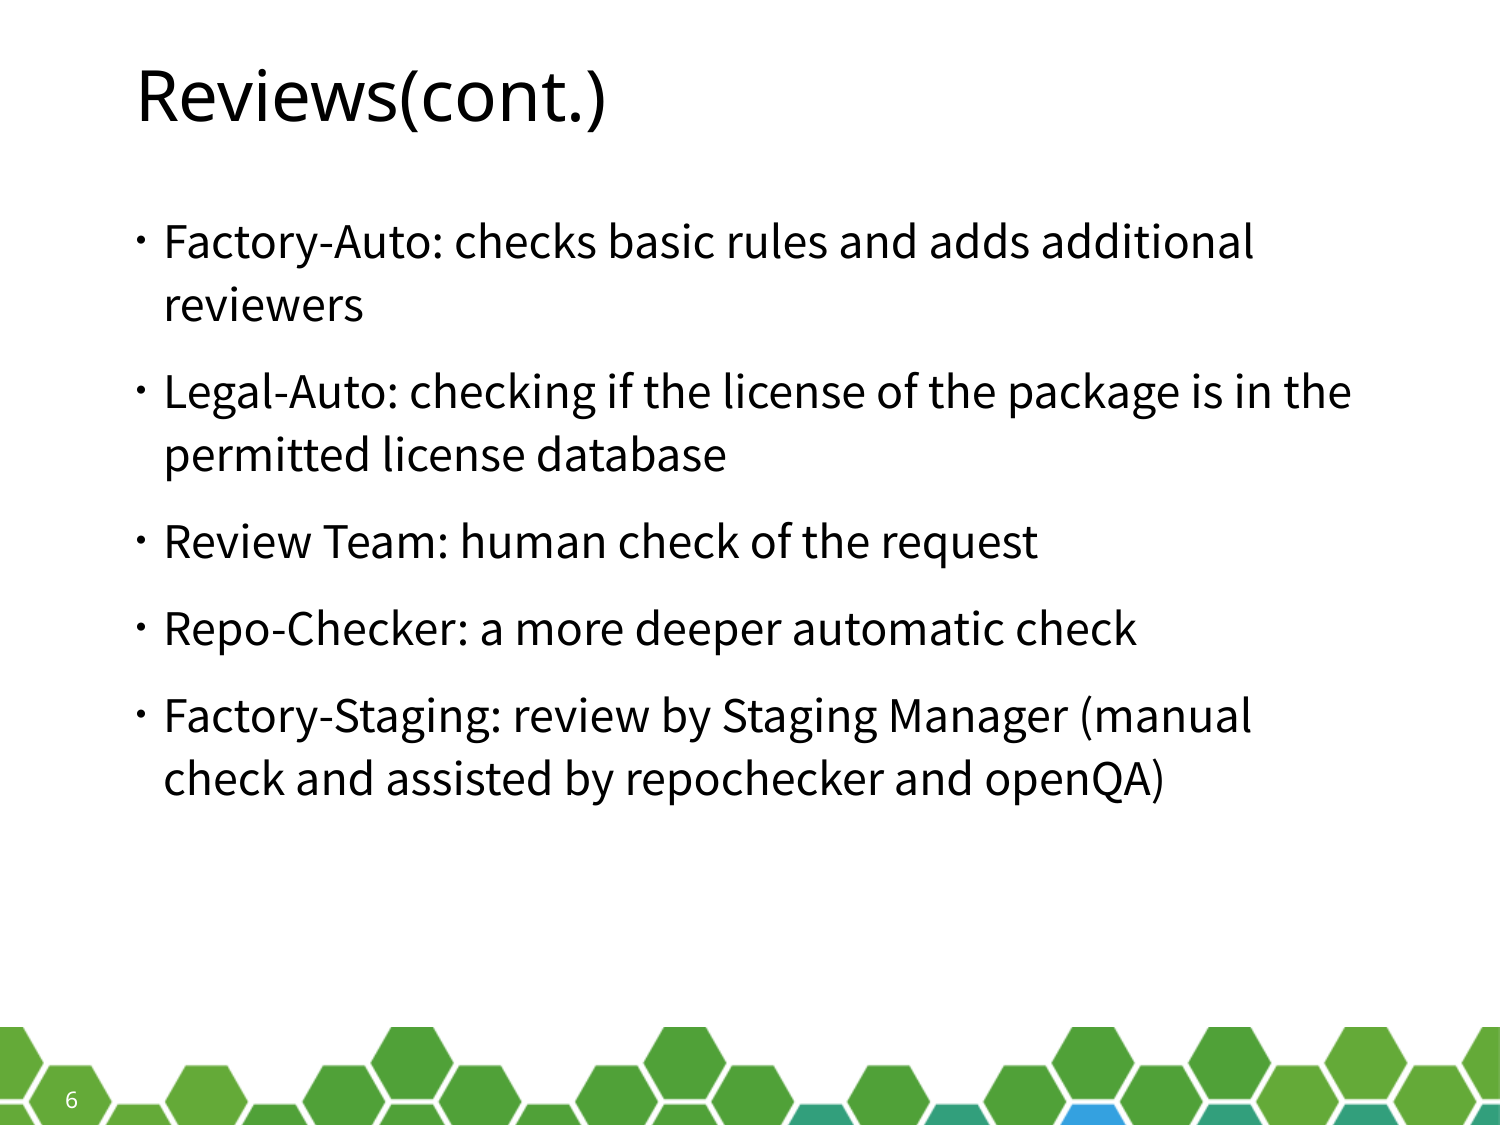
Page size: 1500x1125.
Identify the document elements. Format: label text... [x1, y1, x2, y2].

title Reviews(cont.) [135, 12, 1372, 175]
picture [0, 1027, 1500, 1125]
list Factory-Auto: checks basic rules and adds additional reviewers Legal-Auto: checking if the license of the package is in the permitted license database Review Team: human check of the request Repo-Checker: a more deeper automatic check Factory-Staging: review by Staging Manager (manual check and assisted by repochecker and openQA) [135, 208, 1372, 862]
